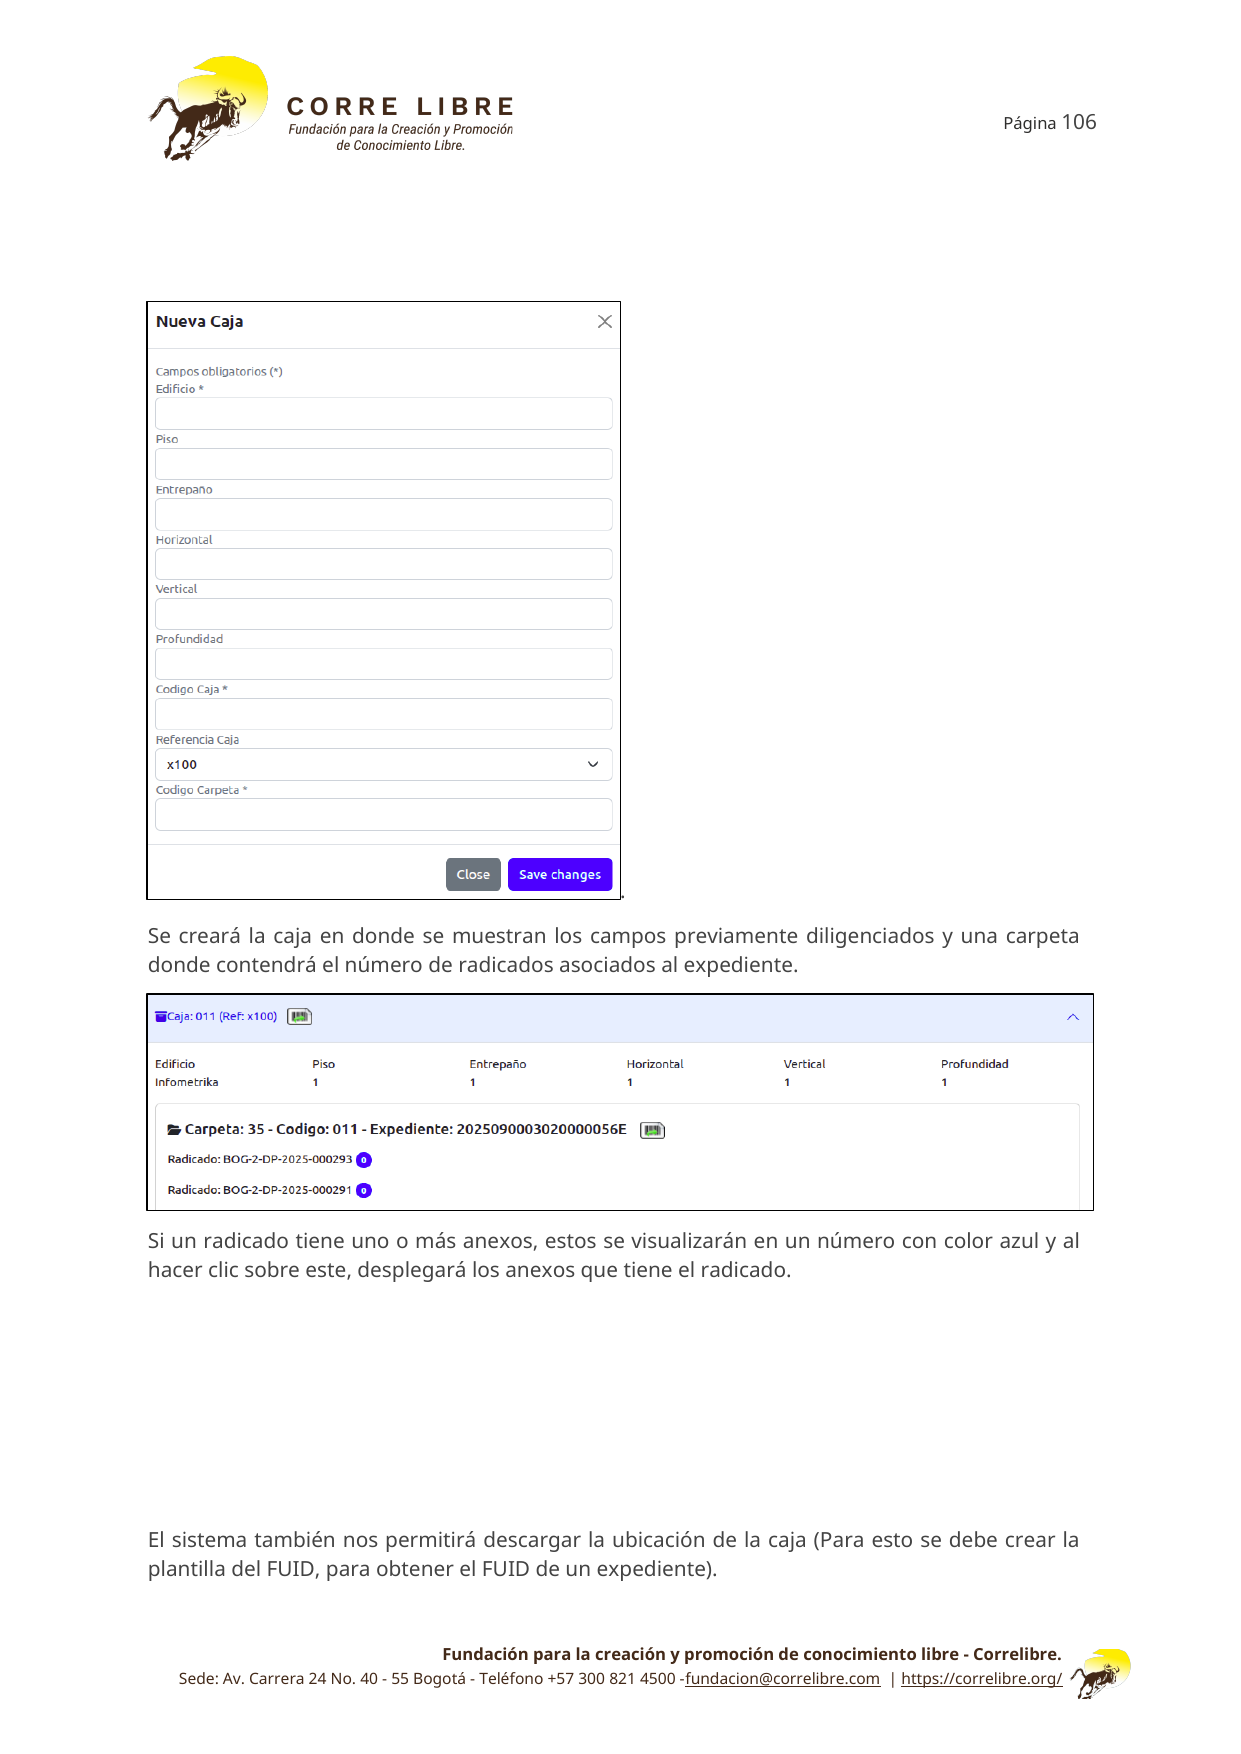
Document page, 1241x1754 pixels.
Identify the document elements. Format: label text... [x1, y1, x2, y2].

text Si un radicado tiene uno o más anexos, estos se visualizarán en un número con color azul y al hacer clic sobre este, desplegará los anexos que tiene el radicado. [148, 1226, 1081, 1283]
picture [148, 302, 620, 899]
text . [148, 302, 1081, 905]
text Se creará la caja en donde se muestran los campos previamente diligenciados y una carpeta donde contendrá el número de radicados asociados al expediente. [148, 921, 1081, 978]
picture [147, 56, 513, 161]
picture [1069, 1649, 1134, 1699]
picture [148, 995, 1093, 1210]
text El sistema también nos permitirá descargar la ubicación de la caja (Para esto se debe crear la plantilla del FUID, para obtener el FUID de un expediente). [148, 1525, 1081, 1582]
